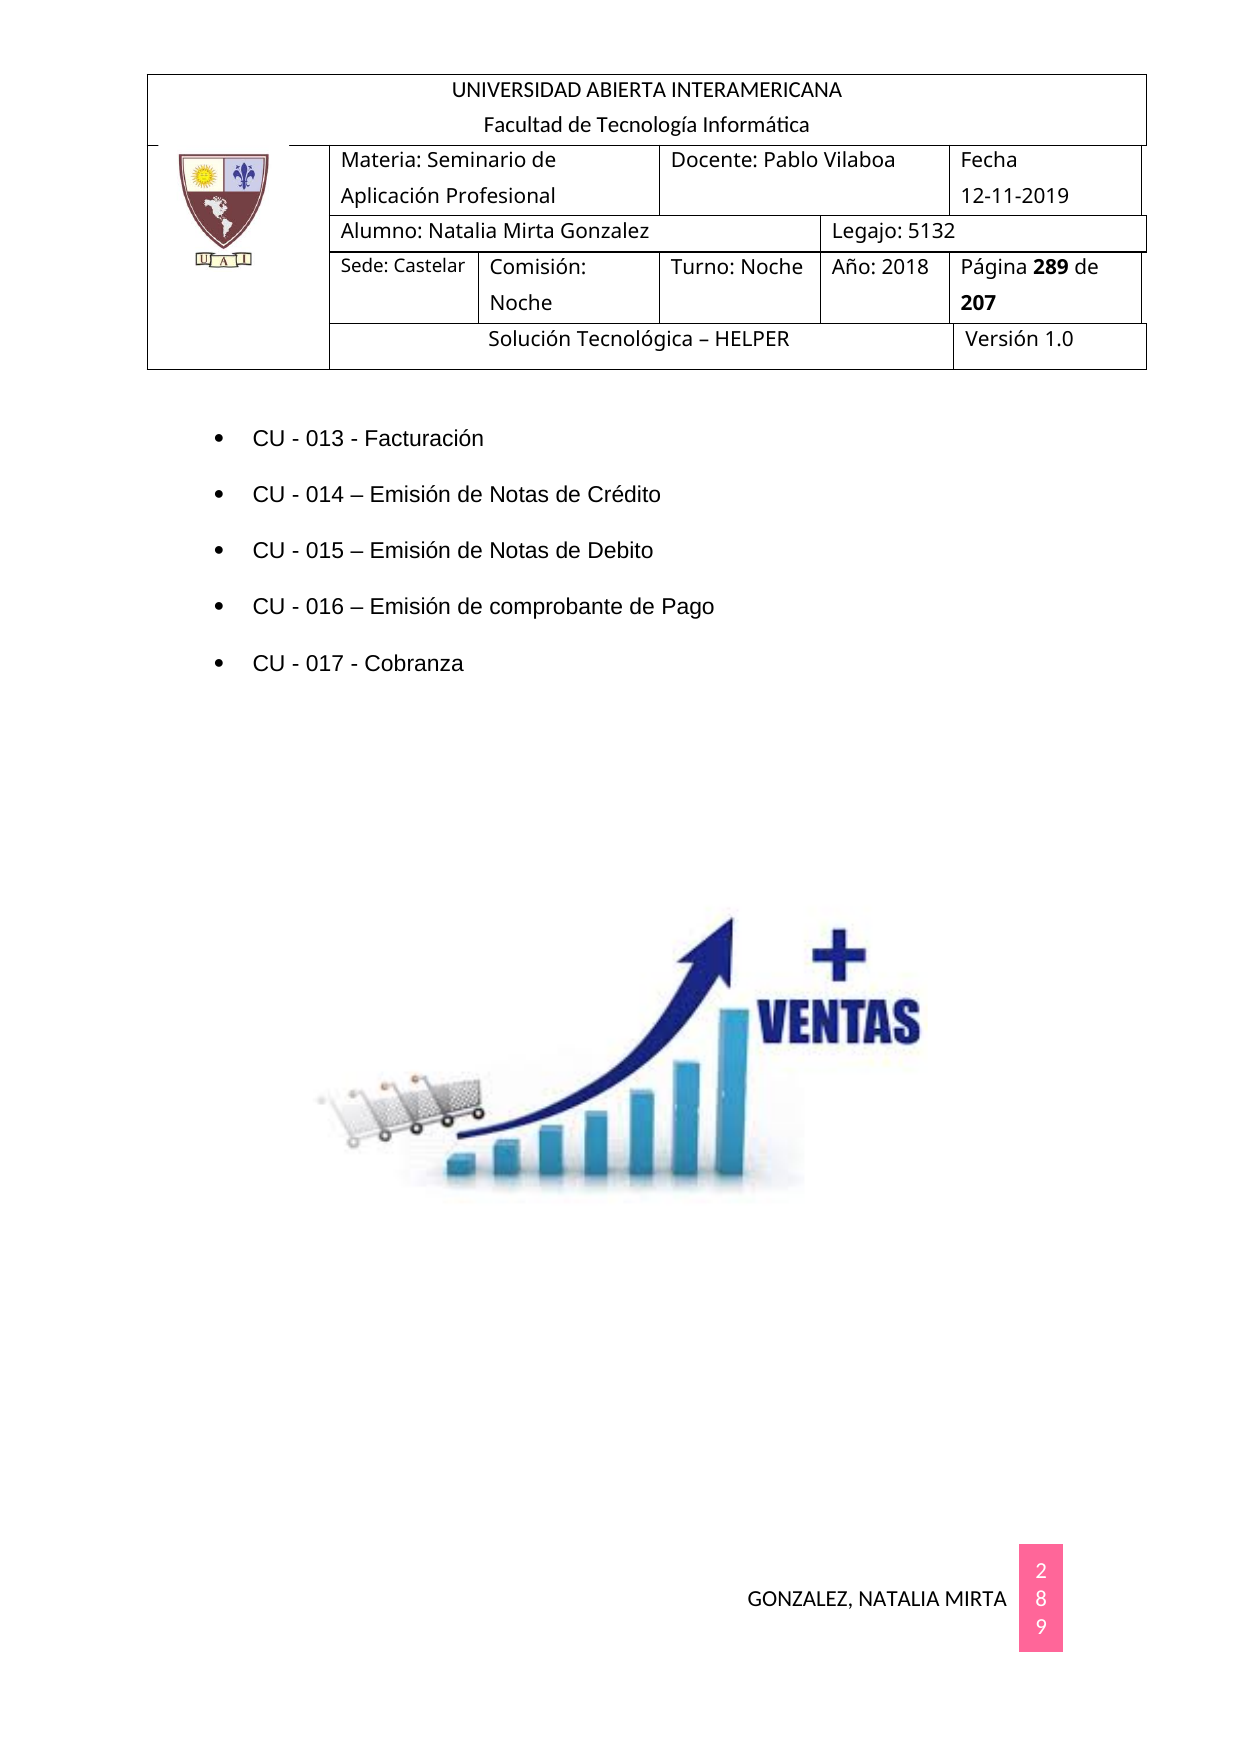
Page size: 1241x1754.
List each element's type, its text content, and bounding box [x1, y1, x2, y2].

list CU - 013 - Facturación [215, 425, 1063, 451]
list CU - 017 - Cobranza [215, 649, 1063, 676]
list CU - 014 – Emisión de Notas de Crédito [215, 481, 1063, 507]
list CU - 015 – Emisión de Notas de Debito [215, 537, 1063, 563]
list CU - 016 – Emisión de comprobante de Pago [215, 593, 1063, 620]
